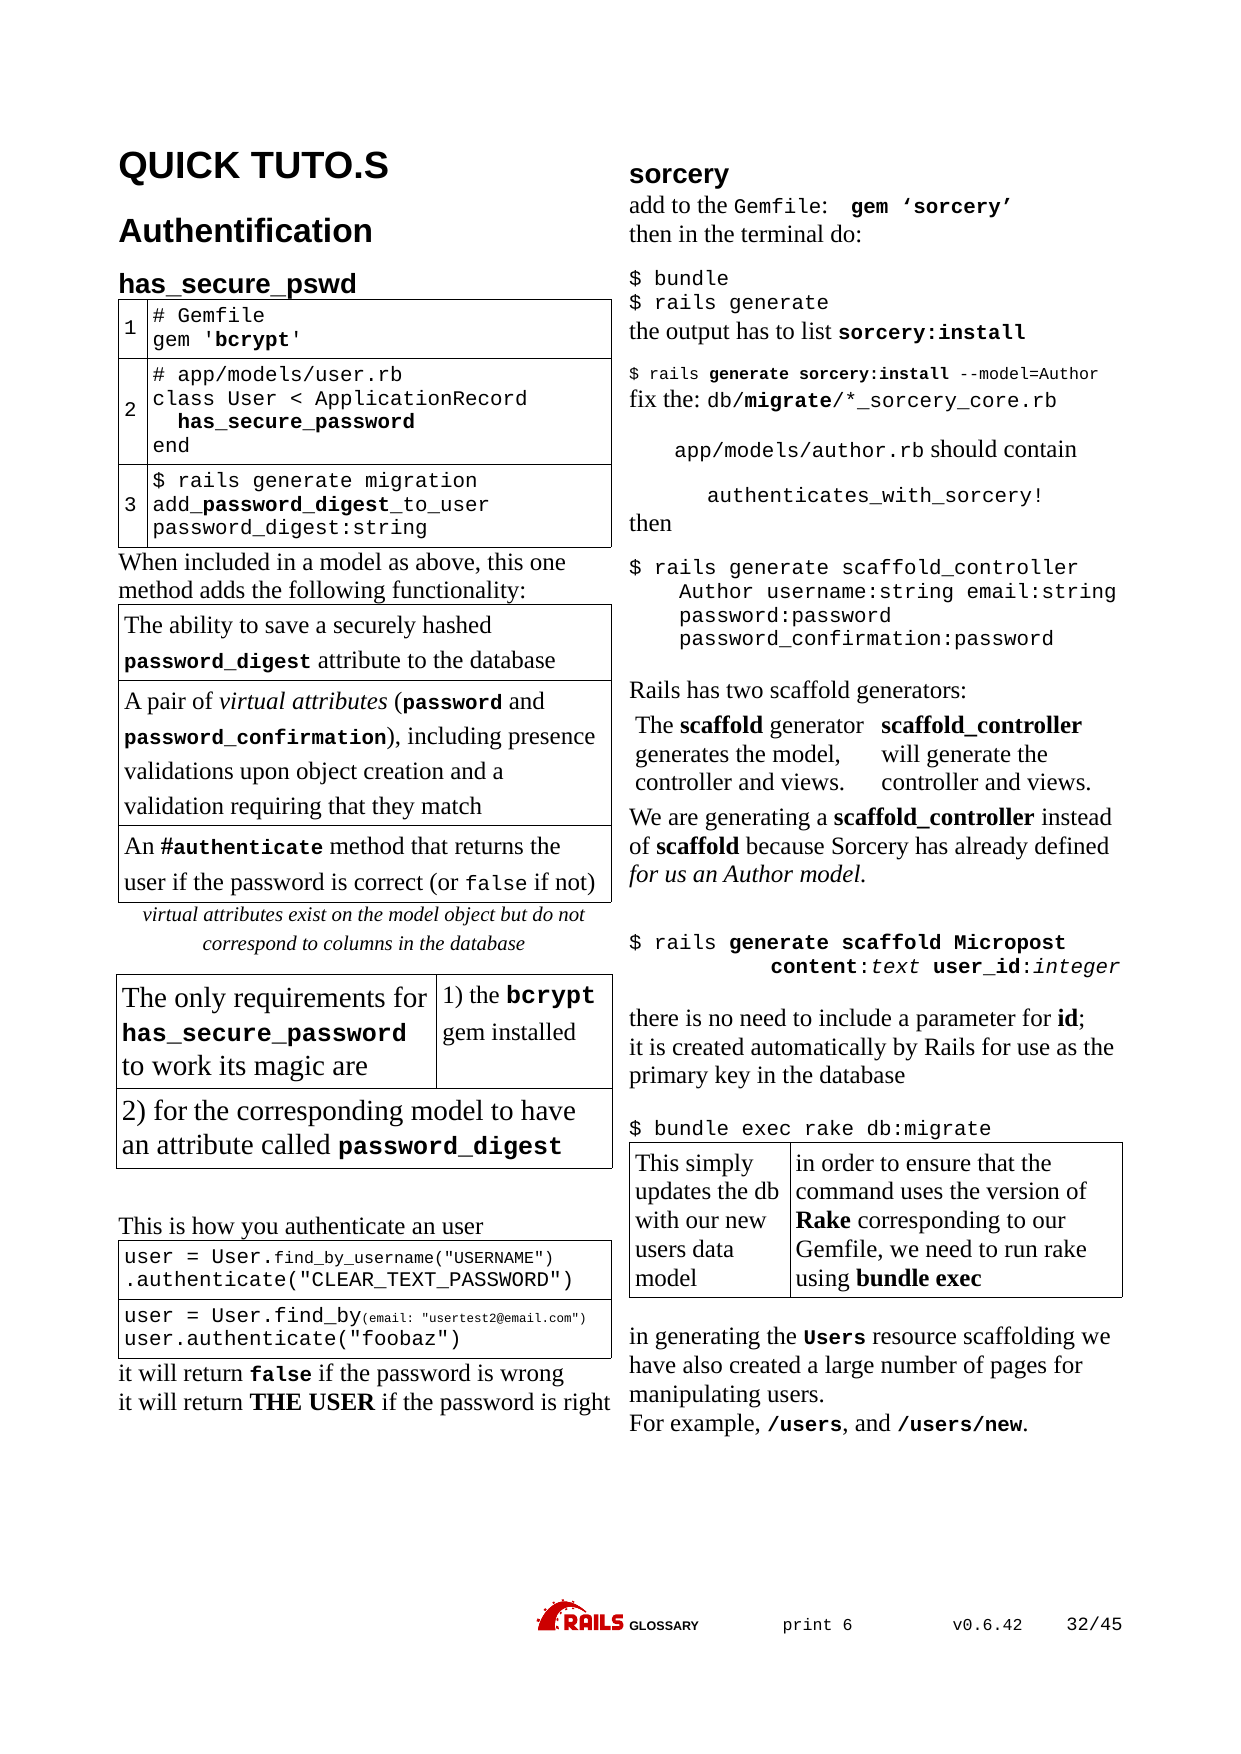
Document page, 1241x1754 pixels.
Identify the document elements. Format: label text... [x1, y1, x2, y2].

subtitle has_secure_pswd [118, 267, 611, 299]
table_header 1 [119, 300, 147, 358]
subtitle QUICK TUTO.S [118, 143, 611, 187]
text add to the Gemfile: gem ‘sorcery’ [629, 190, 1122, 219]
text app/models/author.rb should contain [629, 434, 1122, 464]
text $ rails generate scaffold_controller [629, 557, 1122, 581]
table_header scaffold_controller will generate the controller and views. [875, 704, 1122, 802]
text it is created automatically by Rails for use as the [629, 1032, 1122, 1061]
table_header 1) the bcrypt gem installed [437, 975, 612, 1088]
text $ bundle exec rake db:migrate [629, 1118, 1122, 1142]
text password:password [629, 604, 1122, 628]
text in generating the Users resource scaffolding we have also created a large number of pages for manipulating users. [629, 1321, 1122, 1408]
table_cell user = User.find_by(email: "usertest2@email.com") user.authenticate("foobaz") [119, 1300, 611, 1358]
table_header The ability to save a securely hashed password_digest attribute to the database [119, 605, 611, 680]
text password_confirmation:password [629, 628, 1122, 652]
table_header The only requirements for has_secure_password to work its magic are [117, 975, 436, 1088]
table_cell 3 [119, 465, 147, 547]
text it will return false if the password is wrong [118, 1359, 611, 1387]
text We are generating a scaffold_controller instead of scaffold because Sorcery has already defined [629, 802, 1122, 859]
text $ bundle [629, 268, 1122, 292]
text it will return THE USER if the password is right [118, 1387, 611, 1416]
text primary key in the database [629, 1061, 1122, 1089]
table_cell 2 [119, 359, 147, 464]
text Rails has two scaffold generators: [629, 676, 1122, 704]
text authenticates_with_sorcery! [629, 484, 1122, 508]
text fix the: db/migrate/*_sorcery_core.rb [629, 384, 1122, 414]
table_header in order to ensure that the command uses the version of Rake corresponding to our Gemfile, we need to run rake using bundle exec [791, 1143, 1122, 1297]
text then [629, 508, 1122, 537]
table_cell $ rails generate migration add_password_digest_to_user password_digest:string [148, 465, 611, 547]
table_cell # app/models/user.rb class User < ApplicationRecord has_secure_password end [148, 359, 611, 464]
text $ rails generate sorcery:install --model=Author [629, 366, 1122, 384]
text then in the terminal do: [629, 219, 1122, 248]
text virtual attributes exist on the model object but do not correspond to columns in the database [118, 903, 611, 955]
table_cell An #authenticate method that returns the user if the password is correct (or false if not) [119, 826, 611, 902]
table_header # Gemfile gem 'bcrypt' [148, 300, 611, 358]
text content:text user_id:integer [629, 956, 1122, 979]
text This is how you authenticate an user [118, 1211, 611, 1240]
text the output has to list sorcery:install [629, 316, 1122, 345]
subtitle Authentification [118, 211, 611, 250]
text $ rails generate scaffold Micropost [629, 932, 1122, 956]
table_header This simply updates the db with our new users data model [630, 1143, 790, 1297]
text For example, /users, and /users/new. [629, 1408, 1122, 1437]
table_header The scaffold generator generates the model, controller and views. [629, 704, 875, 802]
text there is no need to include a parameter for id; [629, 1003, 1122, 1032]
table_cell 2) for the corresponding model to have an attribute called password_digest [117, 1089, 612, 1168]
text $ rails generate [629, 292, 1122, 316]
text for us an Author model. [629, 859, 1122, 888]
text When included in a model as above, this one method adds the following functionality: [118, 548, 611, 604]
text Author username:string email:string [629, 581, 1122, 604]
table_header user = User.find_by_username("USERNAME") .authenticate("CLEAR_TEXT_PASSWORD") [119, 1241, 611, 1299]
table_cell A pair of virtual attributes (password and password_confirmation), including presence validations upon object creation and a validation requiring that they match [119, 681, 611, 825]
subtitle sorcery [629, 158, 1122, 190]
